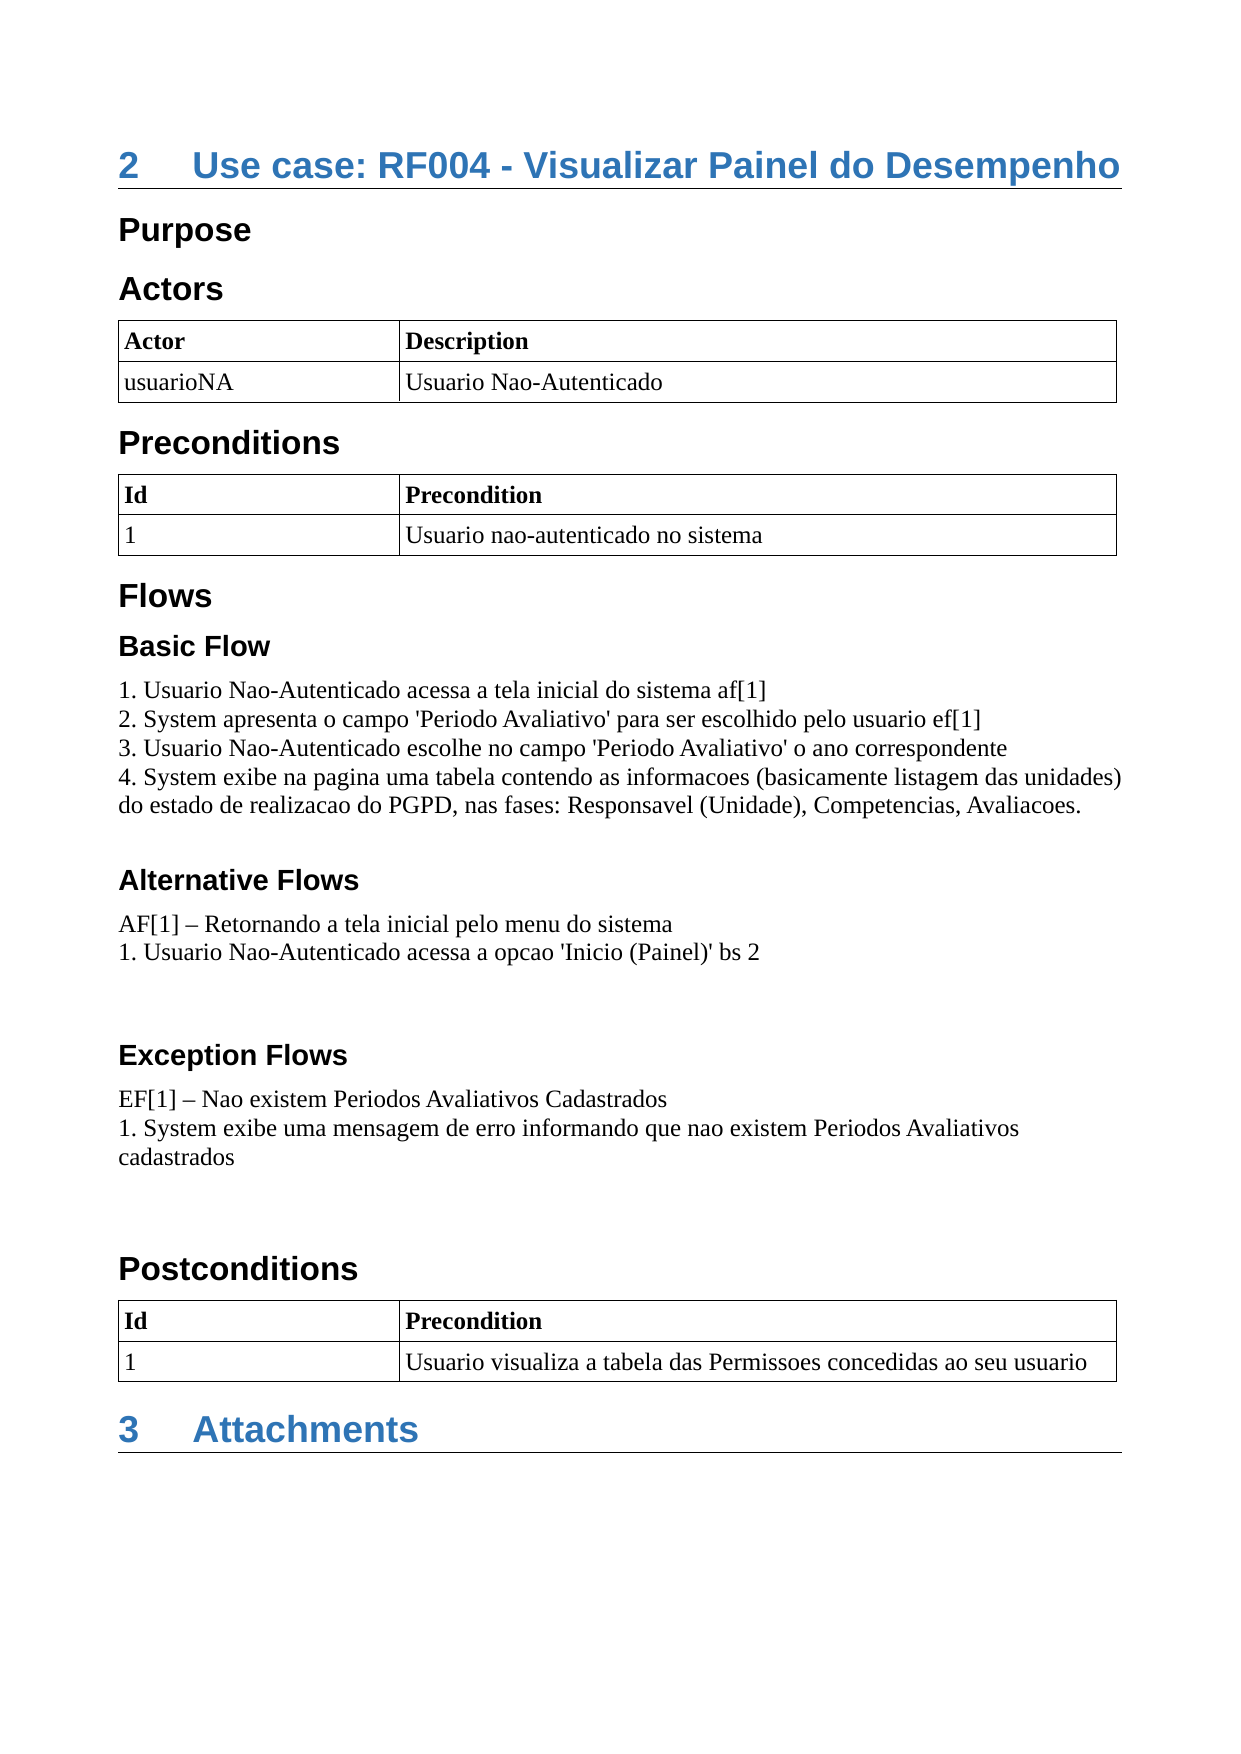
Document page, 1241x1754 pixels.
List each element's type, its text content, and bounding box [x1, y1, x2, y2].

subtitle Alternative Flows [118, 863, 1122, 896]
text 1. System exibe uma mensagem de erro informando que nao existem Periodos Avaliativos cadastrados [118, 1113, 1122, 1171]
subtitle Actors [118, 269, 1122, 307]
table_cell 1 [119, 515, 399, 555]
subtitle Exception Flows [118, 1038, 1122, 1072]
table_header Actor [119, 321, 399, 361]
text EF[1] – Nao existem Periodos Avaliativos Cadastrados [118, 1084, 1122, 1113]
subtitle Preconditions [118, 423, 1122, 461]
text 1. Usuario Nao-Autenticado acessa a tela inicial do sistema af[1] [118, 676, 1122, 704]
table_header Id [119, 1301, 399, 1341]
table_cell Usuario visualiza a tabela das Permissoes concedidas ao seu usuario [400, 1342, 1116, 1381]
text 2. System apresenta o campo 'Periodo Avaliativo' para ser escolhido pelo usuario ef[1] [118, 704, 1122, 733]
table_header Id [119, 475, 399, 514]
table_header Precondition [400, 1301, 1116, 1341]
subtitle Use case: RF004 - Visualizar Painel do Desempenho [118, 143, 1122, 188]
subtitle Attachments [118, 1407, 1122, 1452]
table_cell Usuario Nao-Autenticado [400, 362, 1116, 401]
text AF[1] – Retornando a tela inicial pelo menu do sistema [118, 909, 1122, 937]
text 1. Usuario Nao-Autenticado acessa a opcao 'Inicio (Painel)' bs 2 [118, 937, 1122, 966]
table_header Precondition [400, 475, 1116, 514]
subtitle Postconditions [118, 1249, 1122, 1287]
subtitle Basic Flow [118, 629, 1122, 663]
subtitle Purpose [118, 210, 1122, 248]
subtitle Flows [118, 576, 1122, 615]
text 3. Usuario Nao-Autenticado escolhe no campo 'Periodo Avaliativo' o ano correspondente [118, 733, 1122, 762]
text 4. System exibe na pagina uma tabela contendo as informacoes (basicamente listagem das unidades) do estado de realizacao do PGPD, nas fases: Responsavel (Unidade), Competencias, Avaliacoes. [118, 762, 1122, 819]
table_cell usuarioNA [119, 362, 399, 401]
table_header Description [400, 321, 1116, 361]
table_cell 1 [119, 1342, 399, 1381]
table_cell Usuario nao-autenticado no sistema [400, 515, 1116, 555]
